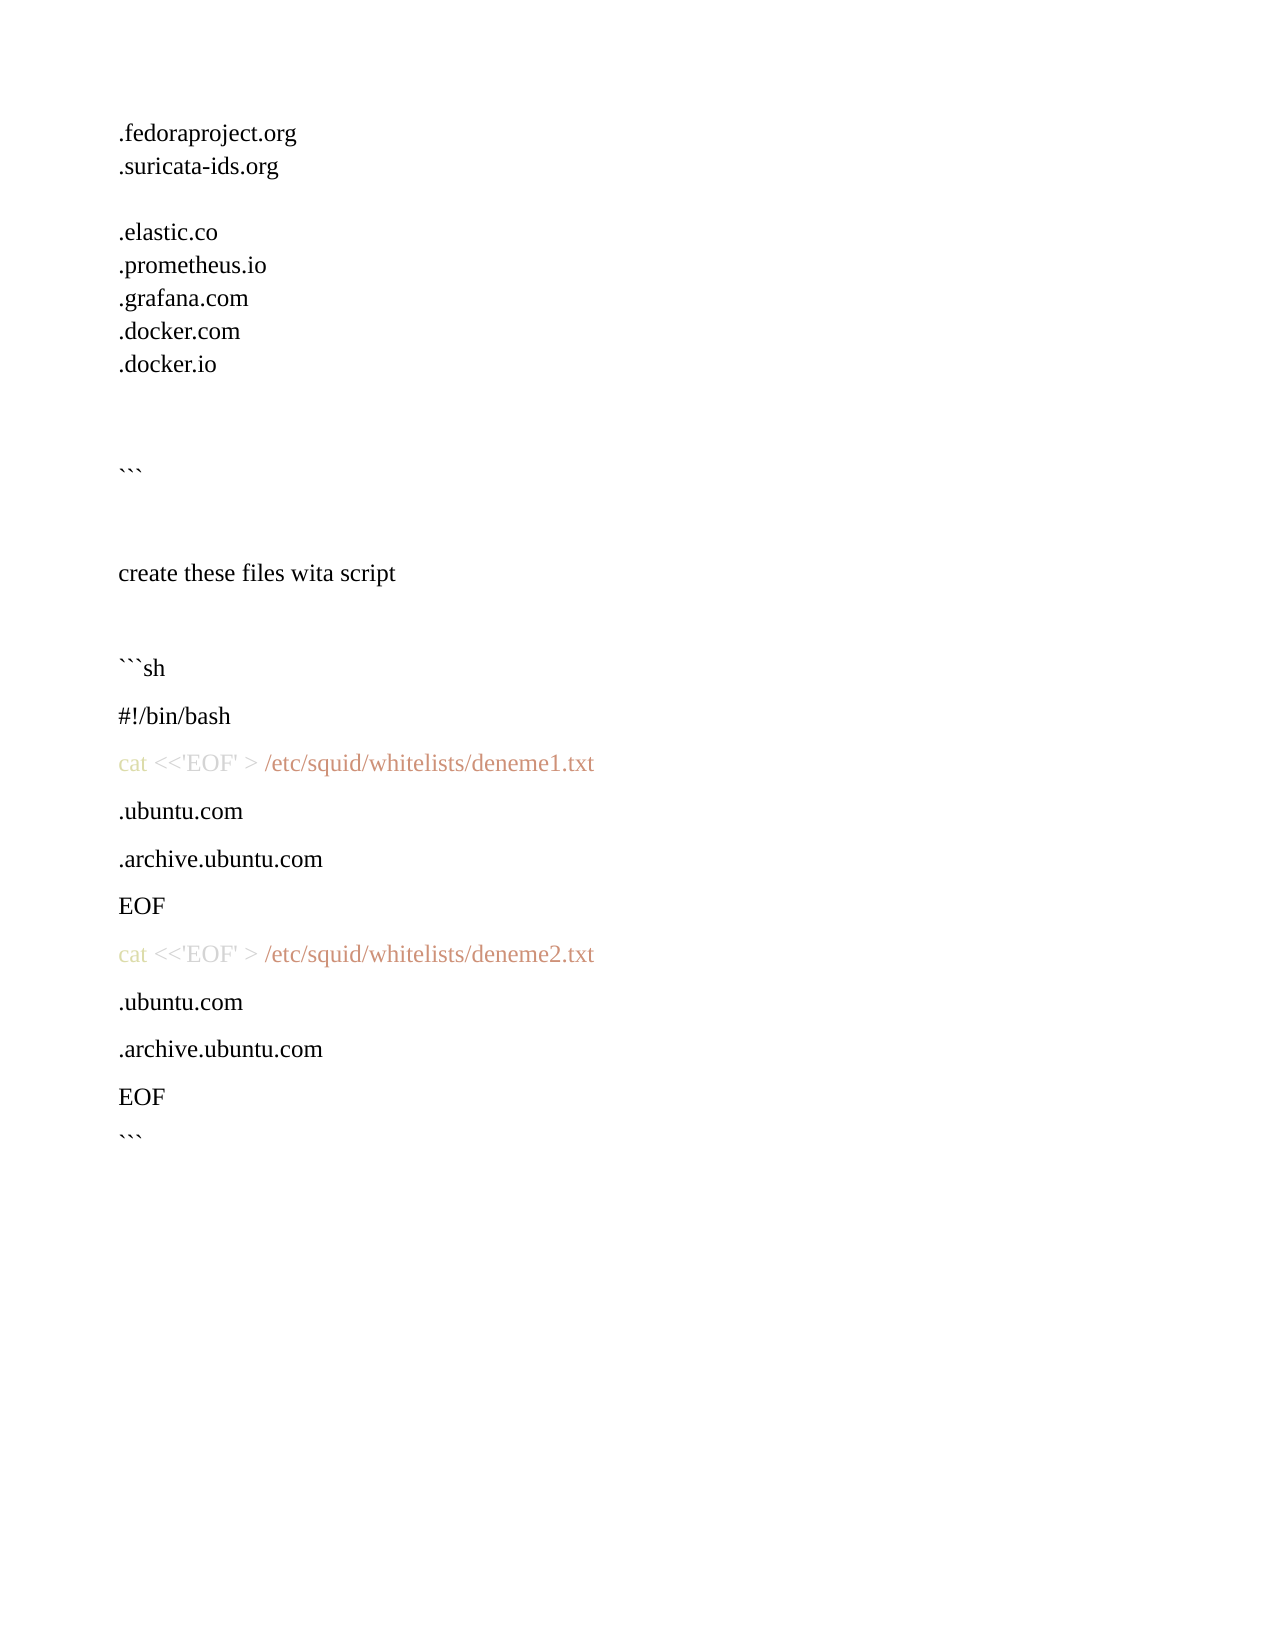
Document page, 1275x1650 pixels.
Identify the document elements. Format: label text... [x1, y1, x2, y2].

text cat <<'EOF' > /etc/squid/whitelists/deneme2.txt [118, 939, 1157, 968]
text #!/bin/bash [118, 701, 1157, 730]
text ``` [118, 463, 1157, 492]
text .fedoraproject.org .suricata-ids.org .elastic.co .prometheus.io .grafana.com .docker.com .docker.io [118, 118, 1157, 444]
text EOF [118, 1082, 1157, 1111]
text EOF [118, 891, 1157, 920]
text .archive.ubuntu.com [118, 1034, 1157, 1063]
text .ubuntu.com [118, 796, 1157, 825]
text .ubuntu.com [118, 987, 1157, 1015]
text create these files wita script [118, 558, 1157, 587]
text ``` [118, 1129, 1157, 1158]
text .archive.ubuntu.com [118, 844, 1157, 872]
text cat <<'EOF' > /etc/squid/whitelists/deneme1.txt [118, 748, 1157, 777]
text ```sh [118, 653, 1157, 682]
